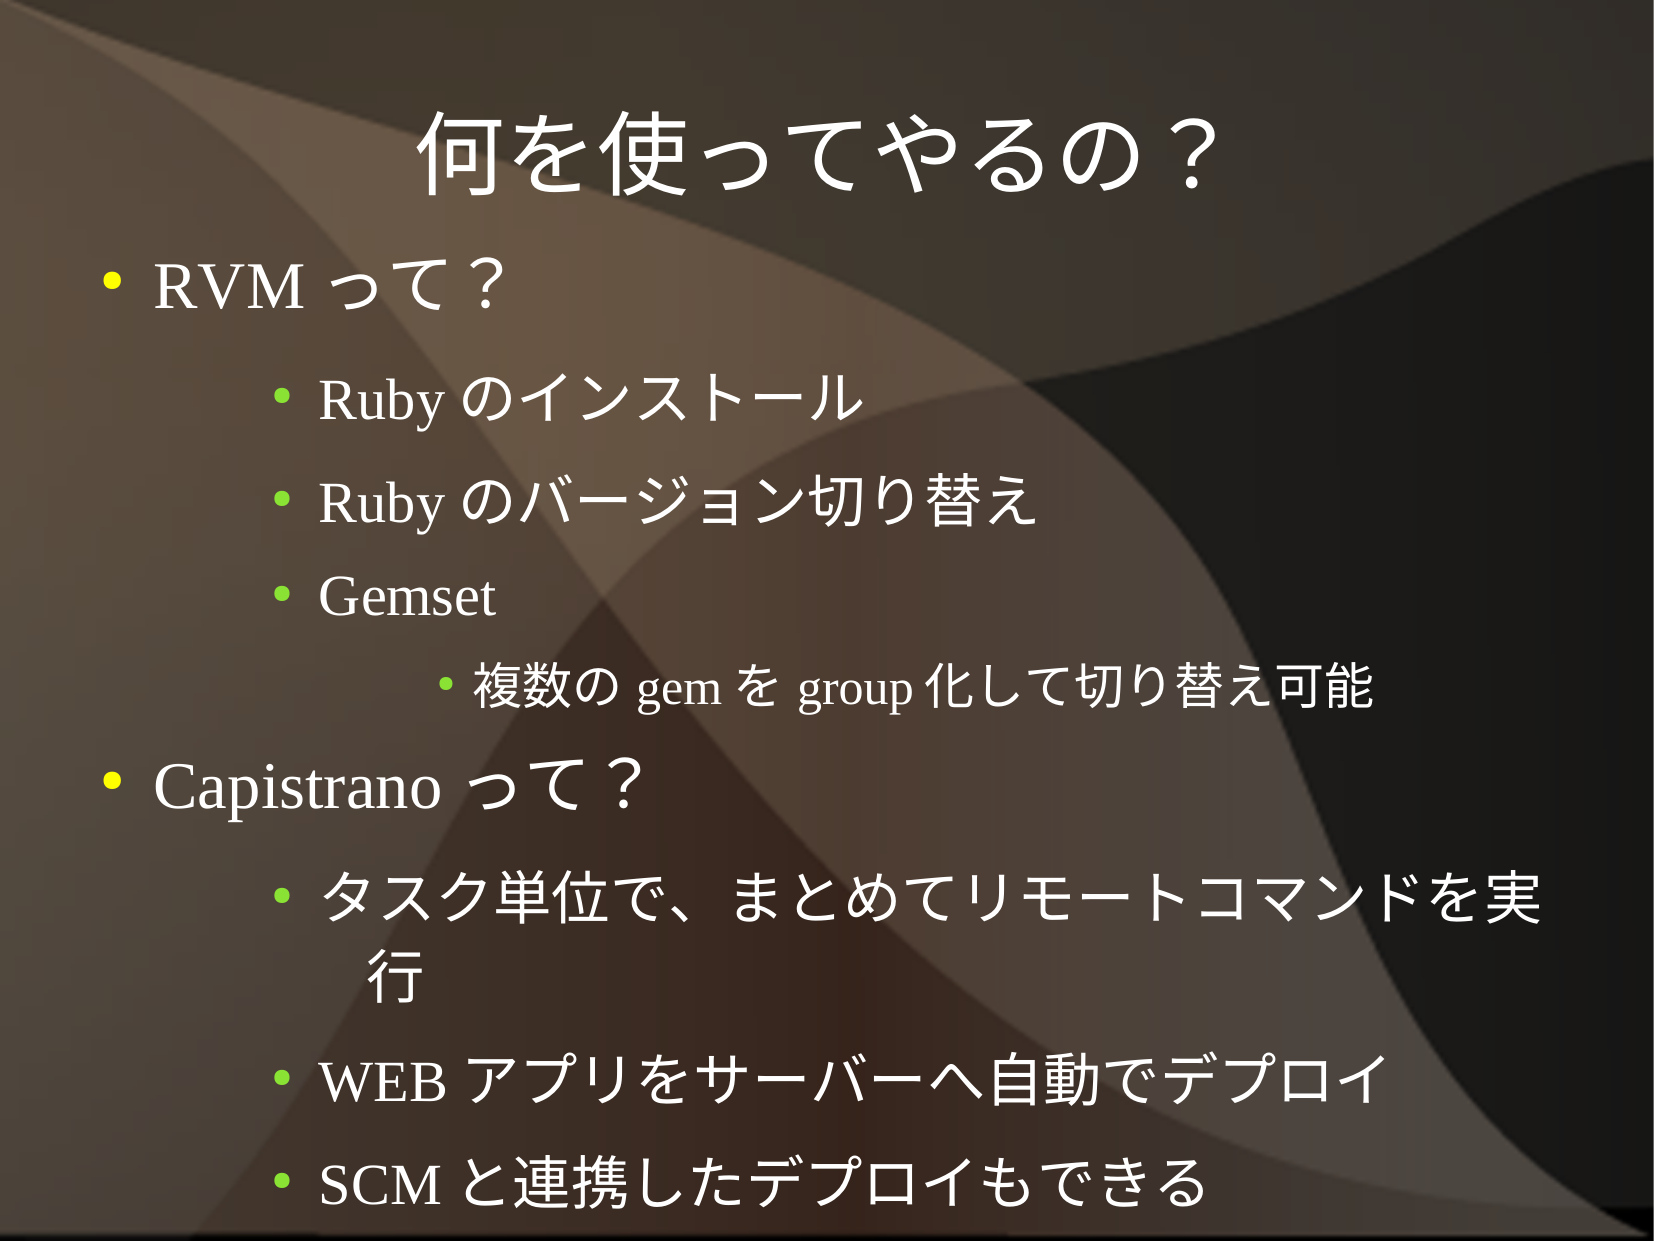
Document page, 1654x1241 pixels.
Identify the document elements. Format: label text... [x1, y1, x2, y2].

picture [0, 0, 1654, 1241]
title 何を使ってやるの？ [82, 49, 1571, 237]
list RVMって？ Rubyのインストール Rubyのバージョン切り替え Gemset 複数のgemをgroup化して切り替え可能 Capistranoって？ タスク単位で、まとめてリモートコマンドを実行 WEBアプリをサーバーへ自動でデプロイ SCMと連携したデプロイもできる [82, 237, 1571, 1169]
